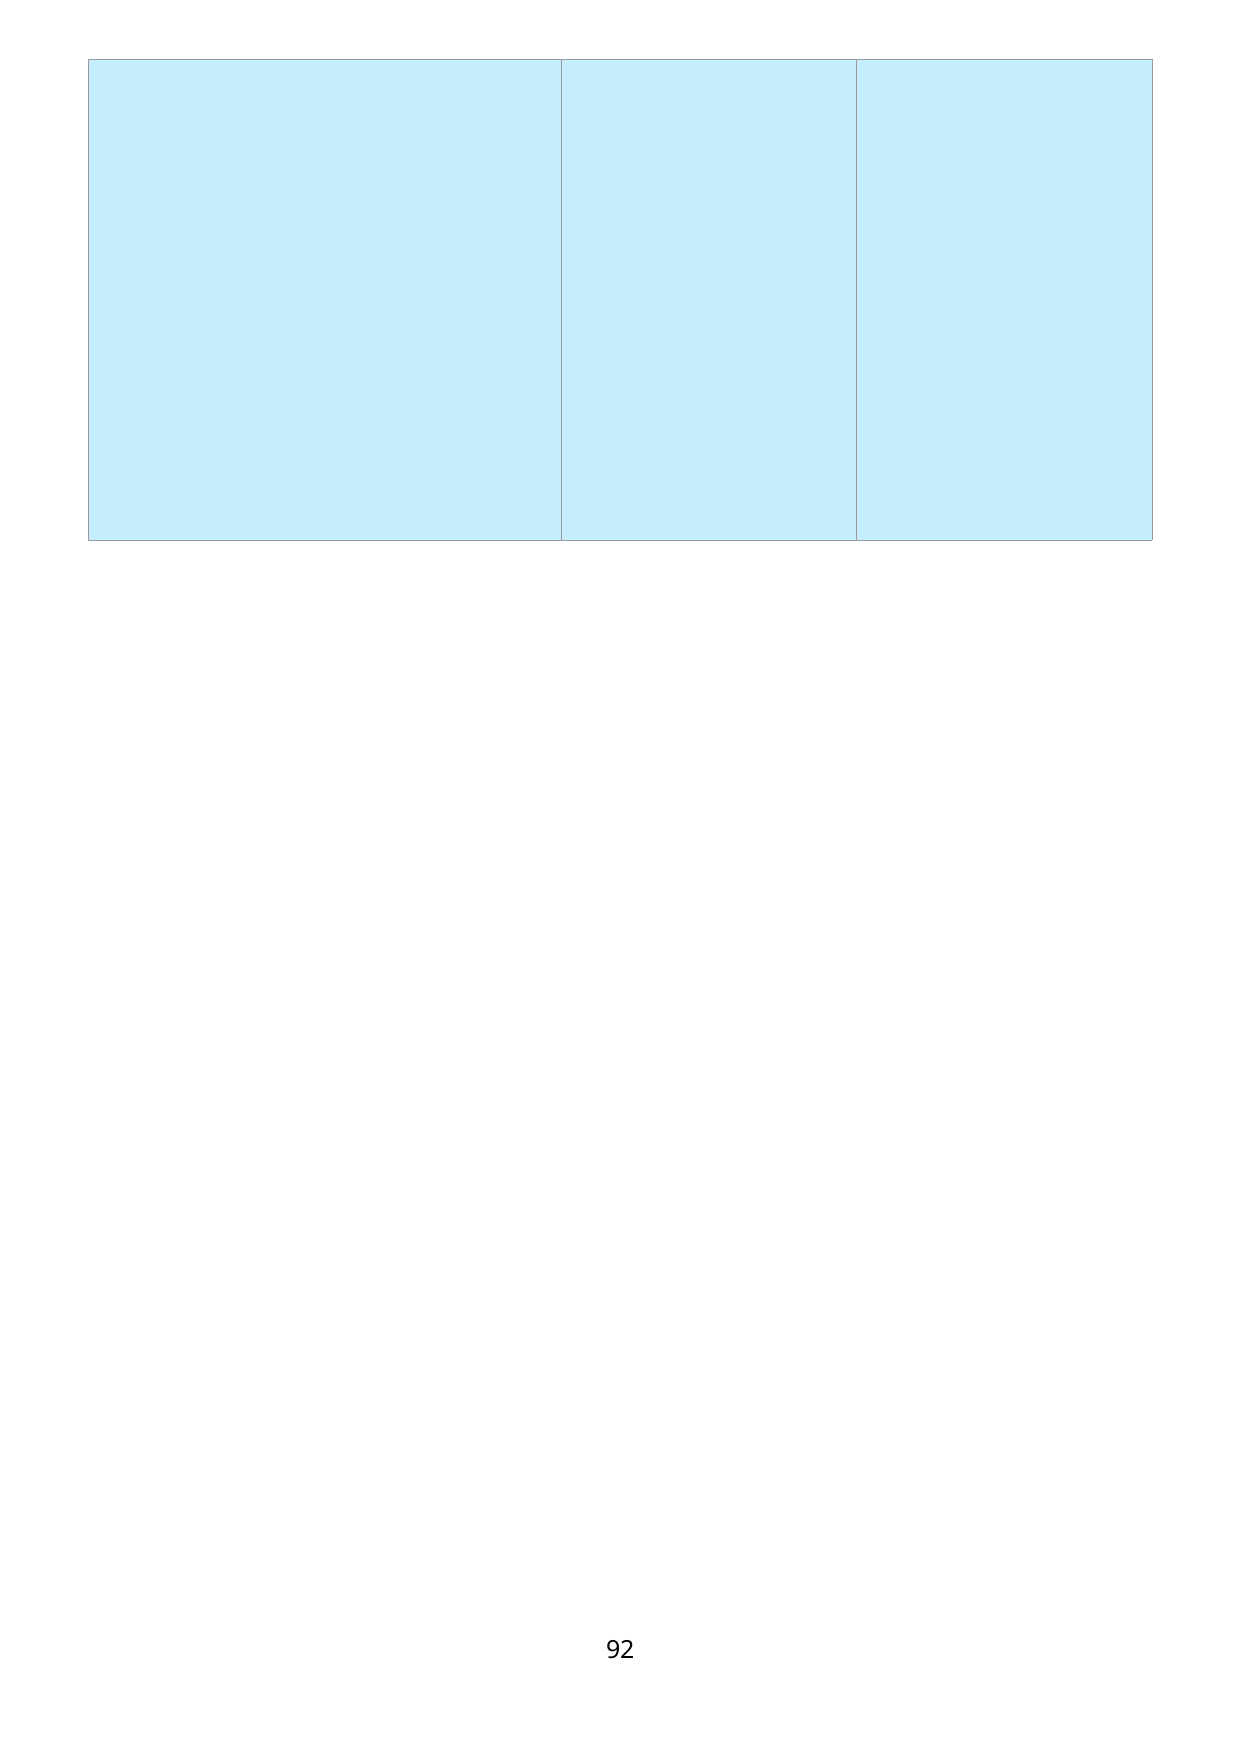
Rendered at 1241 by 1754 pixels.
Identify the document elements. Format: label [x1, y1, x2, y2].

table_cell [857, 60, 1152, 540]
table_cell [562, 60, 856, 540]
table_cell [89, 60, 561, 540]
